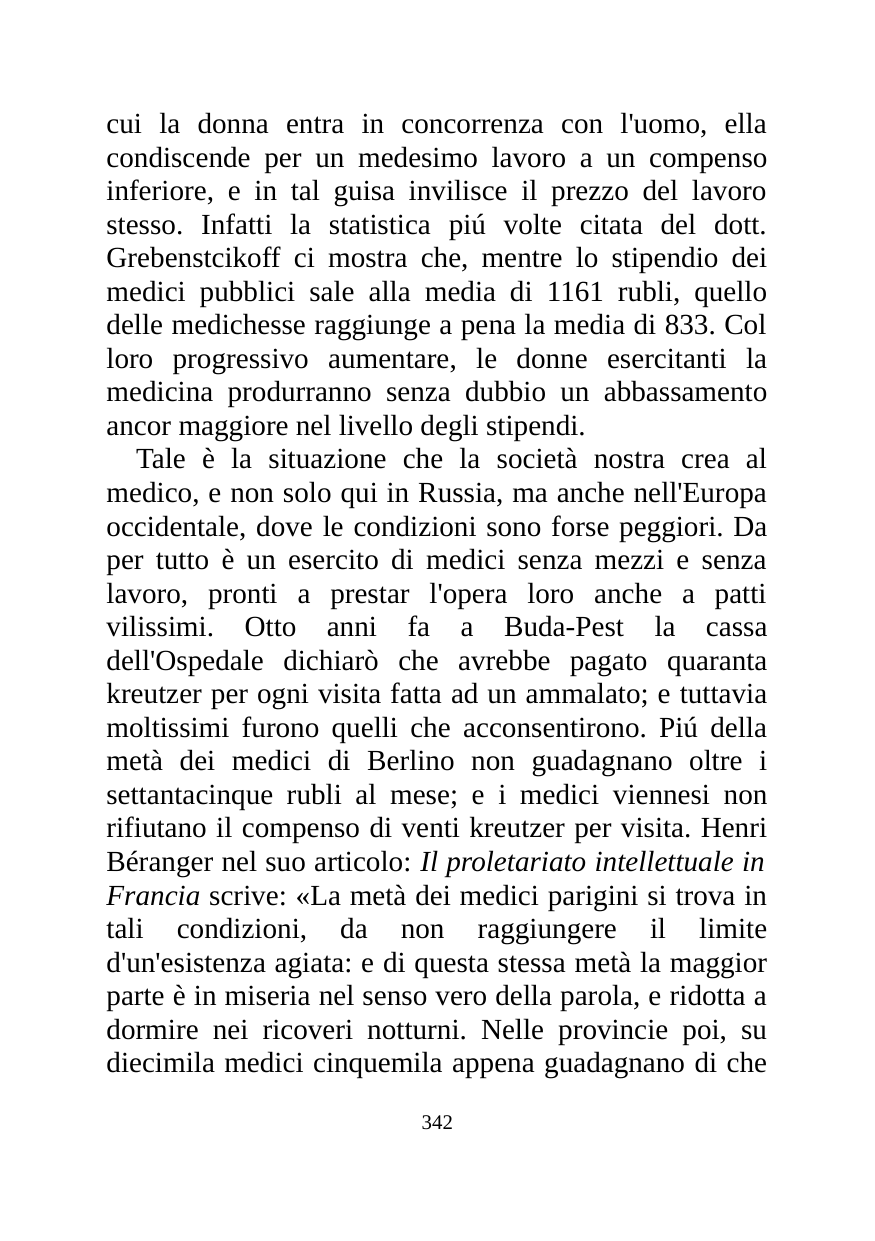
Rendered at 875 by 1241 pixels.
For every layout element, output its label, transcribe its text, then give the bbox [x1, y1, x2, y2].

text Tale è la situazione che la società nostra crea al medico, e non solo qui in Russia, ma anche nell'Europa occidentale, dove le condizioni sono forse peggiori. Da per tutto è un esercito di medici senza mezzi e senza lavoro, pronti a prestar l'opera loro anche a patti vilissimi. Otto anni fa a Buda-Pest la cassa dell'Ospedale dichiarò che avrebbe pagato quaranta kreutzer per ogni visita fatta ad un ammalato; e tuttavia moltissimi furono quelli che acconsentirono. Piú della metà dei medici di Berlino non guadagnano oltre i settantacinque rubli al mese; e i medici viennesi non rifiutano il compenso di venti kreutzer per visita. Henri Béranger nel suo articolo: Il proletariato intellettuale in Francia scrive: «La metà dei medici parigini si trova in tali condizioni, da non raggiungere il limite d'un'esistenza agiata: e di questa stessa metà la maggior parte è in miseria nel senso vero della parola, e ridotta a dormire nei ricoveri notturni. Nelle provincie poi, su diecimila medici cinquemila appena guadagnano di che [106, 442, 768, 1079]
text cui la donna entra in concorrenza con l'uomo, ella condiscende per un medesimo lavoro a un compenso inferiore, e in tal guisa invilisce il prezzo del lavoro stesso. Infatti la statistica piú volte citata del dott. Grebenstcikoff ci mostra che, mentre lo stipendio dei medici pubblici sale alla media di 1161 rubli, quello delle medichesse raggiunge a pena la media di 833. Col loro progressivo aumentare, le donne esercitanti la medicina produrranno senza dubbio un abbassamento ancor maggiore nel livello degli stipendi. [106, 106, 768, 442]
